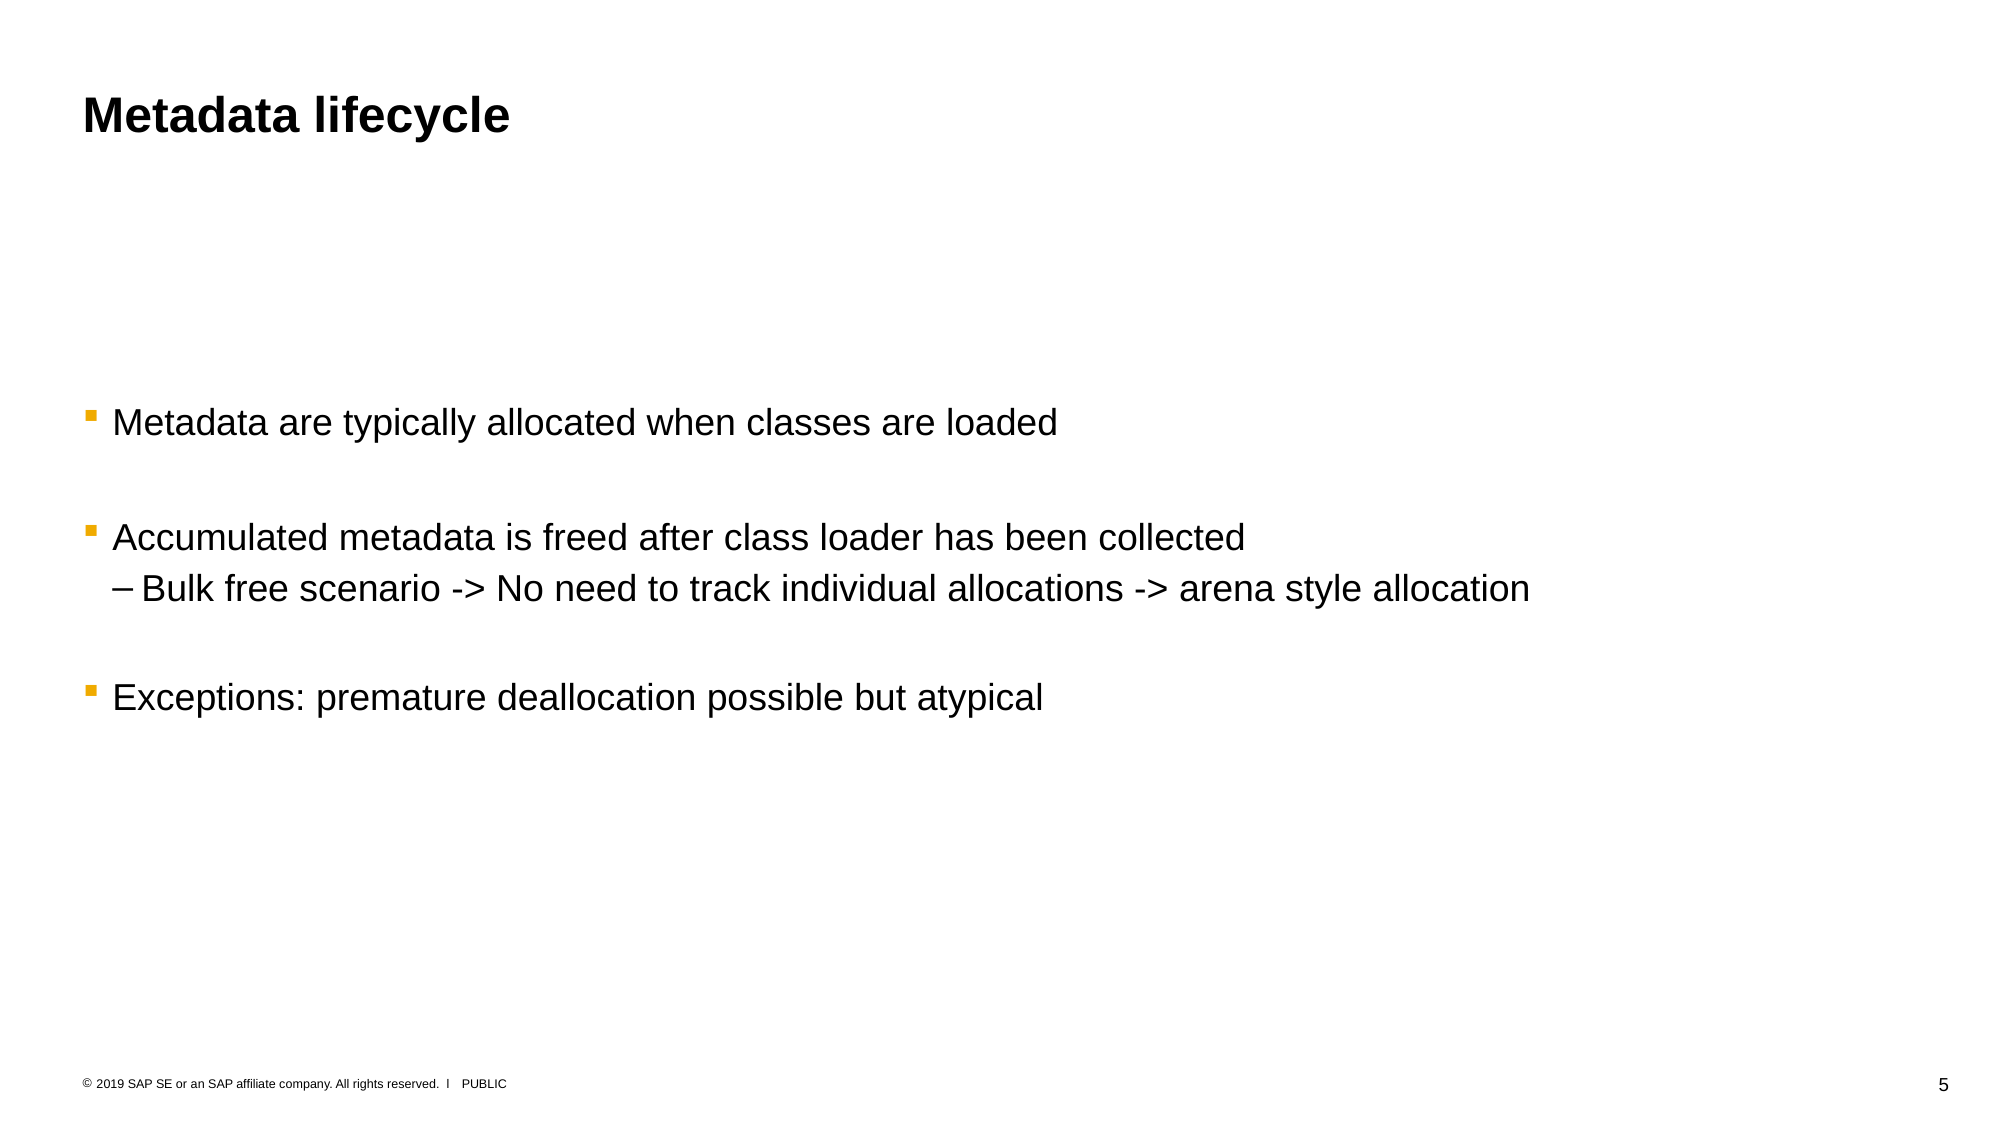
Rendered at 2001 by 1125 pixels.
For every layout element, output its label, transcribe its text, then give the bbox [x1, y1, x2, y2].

title Metadata lifecycle [82, 82, 1918, 144]
list Metadata are typically allocated when classes are loaded Accumulated metadata is freed after class loader has been collected Bulk free scenario -> No need to track individual allocations -> arena style allocation Exceptions: premature deallocation possible but atypical [82, 265, 1918, 1040]
